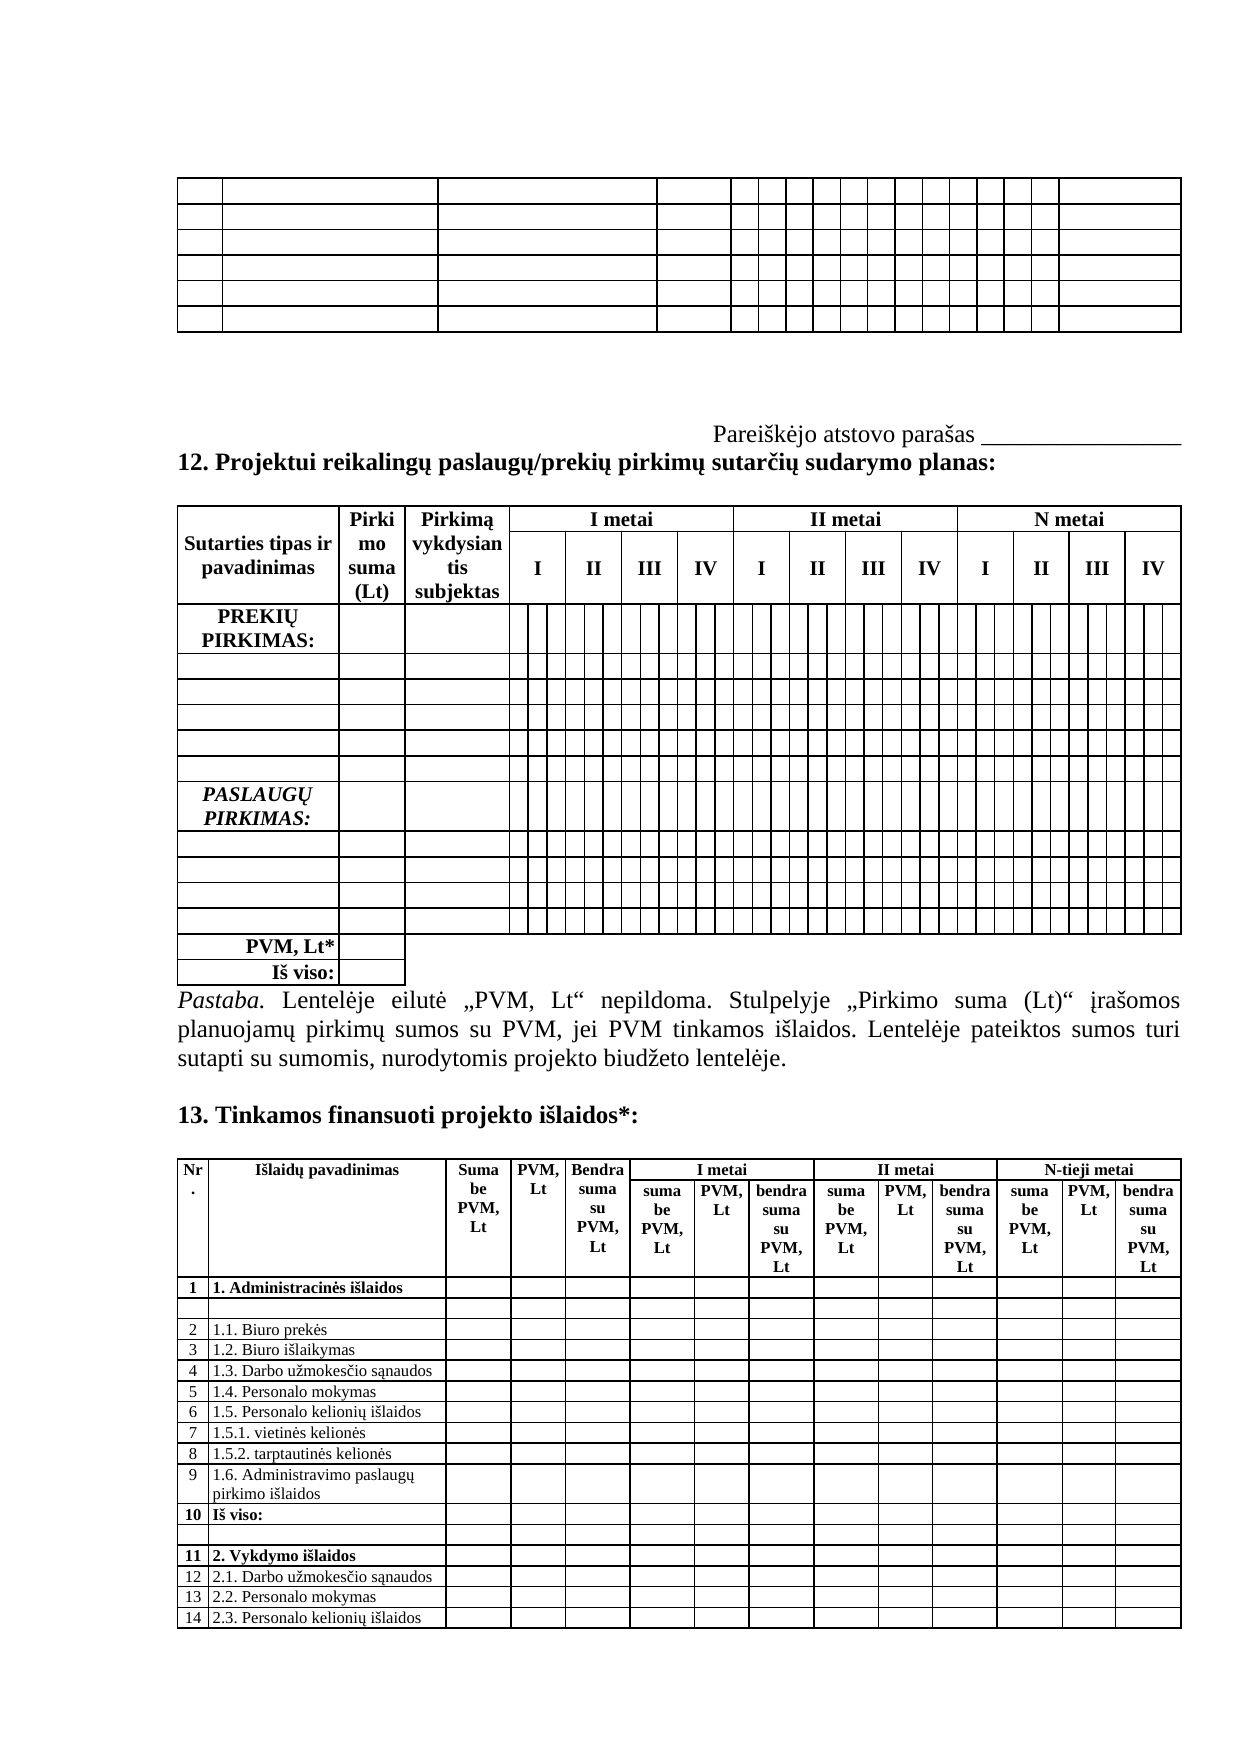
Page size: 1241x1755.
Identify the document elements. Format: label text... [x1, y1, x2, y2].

table_cell [566, 883, 570, 907]
table_cell [561, 1278, 565, 1297]
table_cell [734, 883, 738, 907]
table_cell [744, 1299, 748, 1318]
table_cell [995, 680, 999, 704]
table_cell [673, 654, 677, 678]
table_cell [785, 654, 789, 678]
table_cell [690, 1567, 694, 1586]
table_cell [690, 1587, 694, 1606]
table_cell [883, 858, 887, 882]
table_cell [1051, 909, 1055, 933]
table_cell [566, 1465, 629, 1503]
table_cell [902, 705, 906, 729]
table_cell [754, 205, 758, 228]
table_cell [1033, 605, 1050, 652]
table_cell [878, 705, 882, 729]
table_cell [933, 1465, 996, 1503]
table_cell [828, 605, 845, 652]
table_cell [809, 1567, 813, 1586]
table_cell [566, 757, 570, 781]
table_cell [902, 680, 906, 704]
table_cell [561, 654, 565, 678]
table_cell [734, 832, 738, 856]
table_cell [1009, 832, 1013, 856]
table_cell [868, 205, 872, 228]
table_cell [990, 680, 994, 704]
table_cell [934, 832, 938, 856]
table_cell [878, 909, 882, 933]
table_cell [883, 757, 887, 781]
table_cell [690, 1546, 694, 1565]
table_cell [690, 1402, 694, 1421]
table_cell [1027, 179, 1031, 203]
table_cell [950, 230, 954, 254]
table_cell I [734, 532, 789, 603]
table_cell [934, 654, 938, 678]
table_cell [566, 832, 570, 856]
table_cell [1111, 1340, 1115, 1359]
table_cell [447, 1465, 510, 1503]
table_cell [897, 757, 901, 781]
table_cell [868, 256, 872, 280]
table_cell [561, 1525, 565, 1544]
table_cell [933, 1444, 937, 1463]
table_cell [950, 205, 954, 228]
table_cell [729, 757, 733, 781]
table_cell [759, 179, 763, 203]
table_cell [977, 605, 994, 652]
table_cell [744, 1525, 748, 1544]
table_cell [561, 1423, 565, 1442]
table_cell [678, 858, 682, 882]
table_cell [204, 1525, 208, 1544]
table_header Pirkimo suma (Lt) [340, 507, 404, 603]
table_cell [933, 1546, 937, 1565]
table_cell [617, 680, 621, 704]
table_cell [1051, 858, 1055, 882]
table_cell [505, 680, 509, 704]
table_cell [1158, 654, 1162, 678]
table_cell [604, 605, 621, 652]
table_cell [204, 1299, 208, 1318]
table_cell [1158, 858, 1162, 882]
table_cell [561, 858, 565, 882]
table_cell [561, 909, 565, 933]
table_cell [218, 179, 222, 203]
table_cell IV [678, 532, 733, 603]
table_cell [1046, 858, 1050, 882]
table_cell [759, 205, 763, 228]
table_cell [1111, 1361, 1115, 1380]
table_cell [785, 858, 789, 882]
table_cell [1046, 757, 1050, 781]
table_cell [874, 1361, 878, 1380]
table_cell [729, 883, 733, 907]
table_cell [1009, 654, 1013, 678]
table_cell [748, 705, 752, 729]
table_cell [841, 757, 845, 781]
table_cell [734, 757, 738, 781]
table_cell [753, 782, 770, 830]
table_cell [928, 1525, 932, 1544]
table_cell [1089, 782, 1106, 830]
table_cell [1054, 179, 1058, 203]
table_cell [729, 832, 733, 856]
table_cell [505, 832, 509, 856]
table_cell [510, 605, 527, 652]
table_cell [809, 1423, 813, 1442]
table_cell [874, 1608, 878, 1627]
table_cell [1158, 883, 1162, 907]
table_cell 10 [204, 1504, 208, 1523]
table_cell 6 [204, 1402, 208, 1421]
table_cell 1 [204, 1278, 208, 1297]
table_cell [990, 757, 994, 781]
table_cell [1027, 205, 1031, 228]
table_cell [1009, 909, 1013, 933]
table_cell [548, 605, 565, 652]
table_cell [977, 782, 994, 830]
table_cell [1089, 605, 1106, 652]
table_cell [744, 1444, 748, 1463]
table_cell [1058, 1587, 1062, 1606]
table_cell [836, 230, 840, 254]
table_cell [1107, 782, 1124, 830]
table_cell [809, 1319, 813, 1338]
table_cell [1054, 256, 1058, 280]
table_cell [934, 705, 938, 729]
table_cell [958, 782, 975, 830]
table_cell [622, 782, 640, 830]
table_cell [836, 256, 840, 280]
table_cell [841, 680, 845, 704]
table_cell [1107, 858, 1111, 882]
table_cell [617, 654, 621, 678]
table_cell [933, 1504, 937, 1523]
table_cell [846, 782, 863, 830]
table_cell [1116, 1465, 1180, 1503]
table_cell [1058, 1423, 1062, 1442]
table_cell [1163, 705, 1167, 729]
table_cell [1058, 1382, 1062, 1401]
table_cell 3 [204, 1340, 208, 1359]
table_cell [1058, 1567, 1062, 1586]
table_cell [902, 654, 906, 678]
table_cell [754, 307, 758, 331]
table_cell [897, 654, 901, 678]
table_cell [622, 705, 626, 729]
table_cell [918, 179, 922, 203]
table_cell [561, 1340, 565, 1359]
table_cell [863, 281, 867, 305]
table_cell [836, 307, 840, 331]
table_cell III [846, 532, 901, 603]
table_cell [218, 256, 222, 280]
table_cell [940, 782, 957, 830]
table_cell [902, 909, 906, 933]
table_header Nr. [178, 1160, 208, 1276]
table_cell [690, 1504, 694, 1523]
table_cell [1058, 1608, 1062, 1627]
table_cell [1046, 680, 1050, 704]
table_cell [809, 1525, 813, 1544]
table_cell [673, 680, 677, 704]
table_cell [902, 858, 906, 882]
table_cell [1139, 909, 1143, 933]
table_cell [1102, 883, 1106, 907]
table_cell [953, 654, 957, 678]
table_cell [928, 1319, 932, 1338]
table_cell [809, 1299, 813, 1318]
table_cell II [790, 532, 845, 603]
table_cell [729, 731, 733, 755]
table_cell [928, 1361, 932, 1380]
table_cell [928, 1504, 932, 1523]
table_cell PVM, Lt [879, 1181, 932, 1276]
table_cell [566, 731, 570, 755]
table_cell [631, 1465, 694, 1503]
table_cell [995, 605, 1013, 652]
table_cell 7 [204, 1423, 208, 1442]
table_cell [883, 883, 887, 907]
table_cell [785, 680, 789, 704]
table_cell II [566, 532, 621, 603]
table_cell [678, 654, 682, 678]
table_cell [874, 1299, 878, 1318]
table_cell [874, 1402, 878, 1421]
table_cell IV [902, 532, 957, 603]
table_cell [928, 1382, 932, 1401]
table_cell [622, 605, 640, 652]
table_cell [918, 205, 922, 228]
table_cell [945, 205, 949, 228]
table_cell [928, 1567, 932, 1586]
table_cell [934, 757, 938, 781]
table_cell [1111, 1504, 1115, 1523]
table_cell [636, 705, 640, 729]
table_cell [585, 605, 602, 652]
table_cell [1063, 1465, 1115, 1503]
table_cell [695, 1465, 748, 1503]
table_cell [622, 757, 626, 781]
table_cell [928, 1340, 932, 1359]
table_cell [622, 858, 626, 882]
table_cell [744, 1608, 748, 1627]
table_cell [934, 680, 938, 704]
table_cell [836, 281, 840, 305]
table_cell III [1070, 532, 1124, 603]
table_cell 11 [204, 1546, 208, 1565]
table_cell [995, 883, 999, 907]
table_cell [1111, 1567, 1115, 1586]
table_cell [897, 858, 901, 882]
table_cell [990, 654, 994, 678]
table_cell [953, 757, 957, 781]
table_cell [940, 605, 957, 652]
table_cell [548, 782, 565, 830]
table_cell [1126, 782, 1143, 830]
table_cell [874, 1444, 878, 1463]
table_cell [933, 1567, 937, 1586]
table_cell II [1014, 532, 1068, 603]
table_cell [1051, 782, 1068, 830]
table_cell [790, 883, 794, 907]
table_cell [729, 654, 733, 678]
table_cell [734, 654, 738, 678]
table_header Bendra suma su PVM, Lt [566, 1160, 629, 1276]
table_cell [933, 1382, 937, 1401]
table_cell [505, 883, 509, 907]
table_cell [1158, 832, 1162, 856]
table_cell [785, 757, 789, 781]
table_cell [673, 883, 677, 907]
table_cell [874, 1423, 878, 1442]
table_cell [729, 858, 733, 882]
table_cell [734, 782, 752, 830]
table_cell [690, 1382, 694, 1401]
table_cell [868, 230, 872, 254]
table_cell [995, 909, 999, 933]
table_cell [990, 858, 994, 882]
table_cell [759, 307, 763, 331]
table_cell [673, 858, 677, 882]
table_cell [744, 1567, 748, 1586]
table_cell [953, 680, 957, 704]
table_cell [1126, 605, 1143, 652]
table_cell [678, 883, 682, 907]
table_cell I [510, 532, 565, 603]
table_cell [529, 782, 546, 830]
table_cell [580, 909, 584, 933]
table_cell [841, 883, 845, 907]
table_cell [636, 654, 640, 678]
table_cell 9 [178, 1465, 208, 1503]
table_cell [790, 782, 807, 830]
table_cell [673, 832, 677, 856]
table_cell [1139, 832, 1143, 856]
table_cell [1027, 307, 1031, 331]
table_cell 8 [204, 1444, 208, 1463]
table_cell [1139, 680, 1143, 704]
table_cell [744, 1587, 748, 1606]
table_header PVM, Lt [512, 1160, 565, 1276]
table_cell [934, 858, 938, 882]
table_cell [809, 1278, 813, 1297]
table_cell [878, 883, 882, 907]
table_cell [1102, 832, 1106, 856]
table_cell [933, 1278, 937, 1297]
table_cell [902, 757, 906, 781]
table_cell [928, 1608, 932, 1627]
table_cell [918, 256, 922, 280]
table_cell [1027, 256, 1031, 280]
table_cell [729, 705, 733, 729]
table_cell [883, 654, 887, 678]
table_cell [617, 883, 621, 907]
table_cell [1009, 680, 1013, 704]
table_cell [785, 832, 789, 856]
table_cell [809, 1402, 813, 1421]
table_cell [1158, 680, 1162, 704]
table_cell [1139, 731, 1143, 755]
table_cell [841, 858, 845, 882]
table_cell [1158, 757, 1162, 781]
table_cell [1027, 281, 1031, 305]
table_cell [865, 605, 882, 652]
table_cell [1139, 883, 1143, 907]
table_cell [868, 307, 872, 331]
table_cell [772, 782, 789, 830]
table_cell [690, 1423, 694, 1442]
table_cell [785, 705, 789, 729]
table_cell [990, 883, 994, 907]
table_cell [673, 705, 677, 729]
table_cell [678, 757, 682, 781]
table_cell [809, 1361, 813, 1380]
table_cell [995, 757, 999, 781]
table_cell [673, 731, 677, 755]
table_cell [697, 605, 714, 652]
table_cell [883, 705, 887, 729]
table_cell [1163, 680, 1167, 704]
table_cell [933, 1525, 937, 1544]
table_cell [1139, 654, 1143, 678]
table_cell [561, 832, 565, 856]
table_cell [678, 705, 682, 729]
table_cell [790, 654, 794, 678]
table_cell [580, 731, 584, 755]
table_cell [846, 605, 863, 652]
table_cell [990, 705, 994, 729]
table_cell [660, 605, 677, 652]
table_cell [865, 782, 882, 830]
table_cell [1107, 654, 1111, 678]
table_cell [580, 705, 584, 729]
table_cell [995, 705, 999, 729]
table_cell [868, 281, 872, 305]
table_cell [1107, 757, 1111, 781]
table_cell [1009, 731, 1013, 755]
table_cell [622, 909, 626, 933]
table_cell [1051, 605, 1068, 652]
table_cell [883, 832, 887, 856]
table_cell [512, 1465, 565, 1503]
table_cell [561, 1608, 565, 1627]
table_cell [1139, 757, 1143, 781]
table_cell [902, 782, 919, 830]
table_cell [734, 605, 752, 652]
table_cell [1009, 705, 1013, 729]
table_cell [753, 605, 770, 652]
table_cell [561, 1382, 565, 1401]
table_cell [897, 832, 901, 856]
table_cell [950, 307, 954, 331]
table_cell [1032, 179, 1036, 203]
table_cell [790, 909, 794, 933]
table_cell [1051, 680, 1055, 704]
table_cell [928, 1402, 932, 1421]
table_cell 12 [204, 1567, 208, 1586]
table_cell [1032, 230, 1036, 254]
table_cell [748, 883, 752, 907]
table_cell [928, 1444, 932, 1463]
table_cell suma be PVM, Lt [998, 1181, 1062, 1276]
table_cell [897, 909, 901, 933]
table_cell [1058, 1299, 1062, 1318]
table_cell [566, 705, 570, 729]
table_cell [1009, 883, 1013, 907]
table_cell [561, 1546, 565, 1565]
table_cell [1058, 1444, 1062, 1463]
table_cell [921, 605, 938, 652]
table_cell [1046, 731, 1050, 755]
table_cell [729, 680, 733, 704]
table_cell [815, 1465, 878, 1503]
table_cell [1032, 307, 1036, 331]
table_cell [897, 731, 901, 755]
table_cell [406, 782, 509, 830]
table_cell [218, 205, 222, 228]
table_cell [744, 1504, 748, 1523]
table_cell [1054, 205, 1058, 228]
table_cell [561, 1504, 565, 1523]
table_cell [933, 1299, 937, 1318]
table_cell [734, 909, 738, 933]
table_cell [678, 605, 695, 652]
table_cell 5 [204, 1382, 208, 1401]
table_cell [868, 179, 872, 203]
table_cell [918, 307, 922, 331]
table_cell [690, 1608, 694, 1627]
table_cell [1070, 605, 1087, 652]
table_cell [902, 605, 919, 652]
table_cell [874, 1504, 878, 1523]
table_cell [1107, 605, 1124, 652]
table_cell [340, 782, 404, 830]
table_cell [748, 757, 752, 781]
table_cell [945, 307, 949, 331]
table_cell [1163, 605, 1180, 652]
table_cell [748, 654, 752, 678]
table_cell [1111, 1444, 1115, 1463]
table_cell [878, 858, 882, 882]
table_cell [928, 1587, 932, 1606]
table_cell [1058, 1402, 1062, 1421]
table_cell [1145, 782, 1162, 830]
table_cell [785, 731, 789, 755]
table_cell [1163, 883, 1167, 907]
table_cell [617, 858, 621, 882]
table_cell [734, 731, 738, 755]
table_cell [809, 605, 826, 652]
table_cell [734, 705, 738, 729]
table_cell [1014, 605, 1031, 652]
table_cell [1058, 1525, 1062, 1544]
table_cell [716, 605, 733, 652]
table_cell [878, 680, 882, 704]
table_cell [1102, 680, 1106, 704]
table_cell [1107, 909, 1111, 933]
table_cell [1051, 883, 1055, 907]
table_cell [1051, 705, 1055, 729]
table_cell PVM, Lt [695, 1181, 748, 1276]
table_cell [1102, 705, 1106, 729]
table_cell [561, 1402, 565, 1421]
table_cell [690, 1319, 694, 1338]
table_cell [950, 256, 954, 280]
table_cell [1027, 230, 1031, 254]
table_cell [809, 1587, 813, 1606]
table_cell [1111, 1546, 1115, 1565]
table_cell [1102, 858, 1106, 882]
table_cell [734, 680, 738, 704]
table_cell [874, 1567, 878, 1586]
table_cell [340, 605, 404, 652]
table_cell [622, 832, 626, 856]
table_cell [636, 858, 640, 882]
table_cell [1046, 883, 1050, 907]
table_cell [1163, 654, 1167, 678]
table_cell [809, 782, 826, 830]
table_cell I [958, 532, 1013, 603]
table_cell [1111, 1525, 1115, 1544]
table_cell [622, 654, 626, 678]
table_header Išlaidų pavadinimas [209, 1160, 445, 1276]
table_cell [1058, 1504, 1062, 1523]
table_cell [953, 832, 957, 856]
table_cell [744, 1546, 748, 1565]
table_cell [933, 1361, 937, 1380]
table_cell [566, 782, 584, 830]
table_cell [1009, 757, 1013, 781]
table_cell [921, 782, 938, 830]
table_cell [218, 307, 222, 331]
table_cell [883, 909, 887, 933]
table_cell [505, 654, 509, 678]
table_cell [933, 1587, 937, 1606]
table_cell [1070, 782, 1087, 830]
table_cell [641, 605, 658, 652]
table_cell [636, 757, 640, 781]
table_cell [744, 1361, 748, 1380]
table_cell [748, 731, 752, 755]
table_cell [879, 1465, 932, 1503]
table_cell [809, 1340, 813, 1359]
table_cell [1046, 832, 1050, 856]
table_cell [897, 883, 901, 907]
table_cell [841, 654, 845, 678]
table_cell [1058, 1340, 1062, 1359]
table_cell [809, 1444, 813, 1463]
table_cell [785, 909, 789, 933]
table_header Suma be PVM, Lt [447, 1160, 510, 1276]
table_header Sutarties tipas ir pavadinimas [178, 507, 338, 603]
table_cell [998, 1465, 1062, 1503]
table_cell [790, 832, 794, 856]
table_cell [561, 680, 565, 704]
table_cell [580, 680, 584, 704]
table_cell [580, 757, 584, 781]
table_cell [918, 230, 922, 254]
table_cell [617, 909, 621, 933]
table_cell [953, 883, 957, 907]
table_cell [660, 782, 677, 830]
table_cell [561, 705, 565, 729]
table_cell [1107, 731, 1111, 755]
table_cell [841, 705, 845, 729]
table_cell [580, 883, 584, 907]
table_cell [874, 1525, 878, 1544]
table_cell [617, 731, 621, 755]
table_cell [748, 858, 752, 882]
table_cell [945, 281, 949, 305]
table_cell [759, 230, 763, 254]
table_cell [1158, 705, 1162, 729]
table_cell [1163, 782, 1180, 830]
table_cell [918, 281, 922, 305]
table_cell [828, 782, 845, 830]
text Pareiškėjo atstovo parašas ________________ [177, 419, 1181, 447]
table_cell [617, 757, 621, 781]
table_cell [510, 782, 527, 830]
table_cell [790, 858, 794, 882]
table_cell [934, 909, 938, 933]
table_cell [617, 832, 621, 856]
table_cell [748, 909, 752, 933]
text Pastaba. Lentelėje eilutė „PVM, Lt“ nepildoma. Stulpelyje „Pirkimo suma (Lt)“ įrašomos planuojamų pirkimų sumos su PVM, jei PVM tinkamos išlaidos. Lentelėje pateiktos sumos turi sutapti su sumomis, nurodytomis projekto biudžeto lentelėje. [177, 986, 1181, 1072]
table_cell [748, 680, 752, 704]
table_cell suma be PVM, Lt [815, 1181, 878, 1276]
table_cell [604, 782, 621, 830]
table_cell [580, 654, 584, 678]
table_cell [883, 782, 901, 830]
table_cell [995, 858, 999, 882]
table_cell [863, 256, 867, 280]
table_cell [874, 1340, 878, 1359]
table_cell [622, 731, 626, 755]
table_cell [529, 605, 546, 652]
table_cell [734, 858, 738, 882]
table_cell [809, 1382, 813, 1401]
table_cell [1107, 832, 1111, 856]
table_cell [863, 230, 867, 254]
table_cell [790, 731, 794, 755]
table_cell [744, 1340, 748, 1359]
table_cell [841, 832, 845, 856]
table_cell [863, 307, 867, 331]
table_cell [1058, 1278, 1062, 1297]
table_cell [928, 1278, 932, 1297]
table_cell [1139, 858, 1143, 882]
table_cell [990, 731, 994, 755]
table_cell IV [1126, 532, 1180, 603]
table_cell [841, 731, 845, 755]
table_cell PVM, Lt [1063, 1181, 1115, 1276]
text 13. Tinkamos finansuoti projekto išlaidos*: [177, 1101, 1181, 1129]
table_cell [874, 1382, 878, 1401]
table_cell [953, 858, 957, 882]
table_cell [1107, 883, 1111, 907]
table_cell [636, 731, 640, 755]
table_cell [878, 832, 882, 856]
table_cell [897, 680, 901, 704]
table_cell [561, 731, 565, 755]
table_cell [933, 1402, 937, 1421]
table_cell [754, 179, 758, 203]
table_cell [953, 705, 957, 729]
table_cell [678, 909, 682, 933]
table_cell [585, 782, 602, 830]
table_cell [690, 1299, 694, 1318]
table_cell [622, 680, 626, 704]
table_cell [1051, 832, 1055, 856]
table_cell [809, 1608, 813, 1627]
table_cell [1111, 1382, 1115, 1401]
table_cell [636, 909, 640, 933]
table_cell [566, 680, 570, 704]
table_cell [1163, 731, 1167, 755]
table_cell [841, 909, 845, 933]
table_cell [1033, 782, 1050, 830]
table_cell [566, 654, 570, 678]
table_cell [1051, 654, 1055, 678]
table_cell [561, 1319, 565, 1338]
table_cell [750, 1465, 813, 1503]
table_cell [928, 1299, 932, 1318]
table_cell [883, 605, 901, 652]
table_cell [933, 1340, 937, 1359]
table_cell suma be PVM, Lt [631, 1181, 694, 1276]
table_cell [1111, 1423, 1115, 1442]
table_cell [790, 757, 794, 781]
table_cell [953, 909, 957, 933]
table_cell [1032, 281, 1036, 305]
table_cell [883, 680, 887, 704]
table_cell [933, 1423, 937, 1442]
table_cell [1111, 1299, 1115, 1318]
table_cell [934, 883, 938, 907]
table_cell [580, 832, 584, 856]
table_cell [790, 605, 807, 652]
table_cell [690, 1361, 694, 1380]
table_cell 14 [204, 1608, 208, 1627]
table_cell [566, 858, 570, 882]
table_cell [897, 705, 901, 729]
table_cell [561, 757, 565, 781]
table_cell [995, 731, 999, 755]
table_cell [1051, 757, 1055, 781]
table_cell [1032, 205, 1036, 228]
table_cell [1058, 1319, 1062, 1338]
table_cell [561, 1567, 565, 1586]
table_cell [933, 1319, 937, 1338]
table_cell [622, 883, 626, 907]
table_cell [1111, 1278, 1115, 1297]
table_cell [678, 782, 695, 830]
table_cell [697, 782, 714, 830]
table_cell [1014, 782, 1031, 830]
table_cell [1032, 256, 1036, 280]
table_cell [636, 883, 640, 907]
table_cell [1054, 230, 1058, 254]
table_cell [218, 230, 222, 254]
table_cell [1054, 281, 1058, 305]
table_cell [934, 731, 938, 755]
table_cell [1054, 307, 1058, 331]
table_cell [1111, 1319, 1115, 1338]
table_cell 2 [204, 1319, 208, 1338]
table_cell [995, 782, 1013, 830]
table_cell [406, 959, 1181, 984]
table_cell [902, 883, 906, 907]
table_cell [678, 680, 682, 704]
table_cell [505, 757, 509, 781]
table_cell [1046, 705, 1050, 729]
table_cell [580, 858, 584, 882]
table_cell [1046, 909, 1050, 933]
table_cell [874, 1546, 878, 1565]
table_cell [902, 731, 906, 755]
table_cell [1163, 757, 1167, 781]
table_cell [690, 1525, 694, 1544]
table_cell [641, 782, 658, 830]
table_cell [1102, 654, 1106, 678]
table_cell [836, 205, 840, 228]
table_cell [690, 1444, 694, 1463]
table_cell [772, 605, 789, 652]
table_cell 4 [204, 1361, 208, 1380]
table_cell [1058, 1361, 1062, 1380]
text 12. Projektui reikalingų paslaugų/prekių pirkimų sutarčių sudarymo planas: [177, 447, 1181, 476]
table_cell [1107, 705, 1111, 729]
table_cell [1058, 1546, 1062, 1565]
table_cell [561, 1444, 565, 1463]
table_cell [878, 731, 882, 755]
table_cell [673, 909, 677, 933]
table_cell [748, 832, 752, 856]
table_cell [878, 654, 882, 678]
table_cell [902, 832, 906, 856]
table_cell [790, 705, 794, 729]
table_cell [678, 832, 682, 856]
table_cell [863, 205, 867, 228]
table_cell [928, 1546, 932, 1565]
table_cell [716, 782, 733, 830]
table_cell [636, 680, 640, 704]
table_cell [1111, 1587, 1115, 1606]
table_cell [1102, 909, 1106, 933]
table_cell [561, 1587, 565, 1606]
table_cell [1051, 731, 1055, 755]
table_cell [744, 1402, 748, 1421]
table_cell [1107, 680, 1111, 704]
table_cell [1163, 858, 1167, 882]
table_cell [933, 1608, 937, 1627]
table_cell [636, 832, 640, 856]
table_cell [566, 605, 584, 652]
table_cell [790, 680, 794, 704]
table_cell [1102, 757, 1106, 781]
table_cell [1158, 909, 1162, 933]
table_cell [928, 1423, 932, 1442]
table_cell [1111, 1402, 1115, 1421]
table_cell [958, 605, 975, 652]
table_cell [561, 883, 565, 907]
table_cell [1163, 909, 1167, 933]
table_cell [561, 1361, 565, 1380]
table_cell [950, 179, 954, 203]
table_cell [406, 605, 509, 652]
table_cell [995, 832, 999, 856]
table_cell [945, 230, 949, 254]
table_cell [945, 256, 949, 280]
table_cell [1046, 654, 1050, 678]
table_cell [1009, 858, 1013, 882]
table_cell [505, 705, 509, 729]
table_cell [505, 909, 509, 933]
table_cell [1102, 731, 1106, 755]
table_cell [995, 654, 999, 678]
table_cell [1139, 705, 1143, 729]
table_cell [729, 909, 733, 933]
table_cell [754, 256, 758, 280]
table_cell 13 [204, 1587, 208, 1606]
table_cell [744, 1319, 748, 1338]
table_cell [990, 832, 994, 856]
table_cell [678, 731, 682, 755]
table_cell [950, 281, 954, 305]
table_cell [566, 909, 570, 933]
table_cell [953, 731, 957, 755]
table_cell [1177, 935, 1181, 958]
table_cell [759, 281, 763, 305]
table_cell [990, 909, 994, 933]
table_cell [874, 1587, 878, 1606]
table_cell [1163, 832, 1167, 856]
table_cell [809, 1504, 813, 1523]
table_cell [863, 179, 867, 203]
table_cell [809, 1546, 813, 1565]
table_cell [1145, 605, 1162, 652]
table_cell [883, 731, 887, 755]
table_cell III [622, 532, 677, 603]
table_cell [754, 281, 758, 305]
table_cell [874, 1319, 878, 1338]
table_cell [505, 731, 509, 755]
table_cell [561, 1299, 565, 1318]
table_header Pirkimą vykdysiantis subjektas [406, 507, 509, 603]
table_cell [836, 179, 840, 203]
table_cell [754, 230, 758, 254]
table_cell [945, 179, 949, 203]
table_cell [759, 256, 763, 280]
table_cell [617, 705, 621, 729]
table_cell [874, 1278, 878, 1297]
table_cell [744, 1278, 748, 1297]
table_cell [505, 858, 509, 882]
table_cell [744, 1423, 748, 1442]
table_cell [785, 883, 789, 907]
table_cell [1111, 1608, 1115, 1627]
table_cell [690, 1278, 694, 1297]
table_cell [673, 757, 677, 781]
table_cell [878, 757, 882, 781]
table_cell [218, 281, 222, 305]
table_cell [1158, 731, 1162, 755]
table_cell [690, 1340, 694, 1359]
table_cell [744, 1382, 748, 1401]
